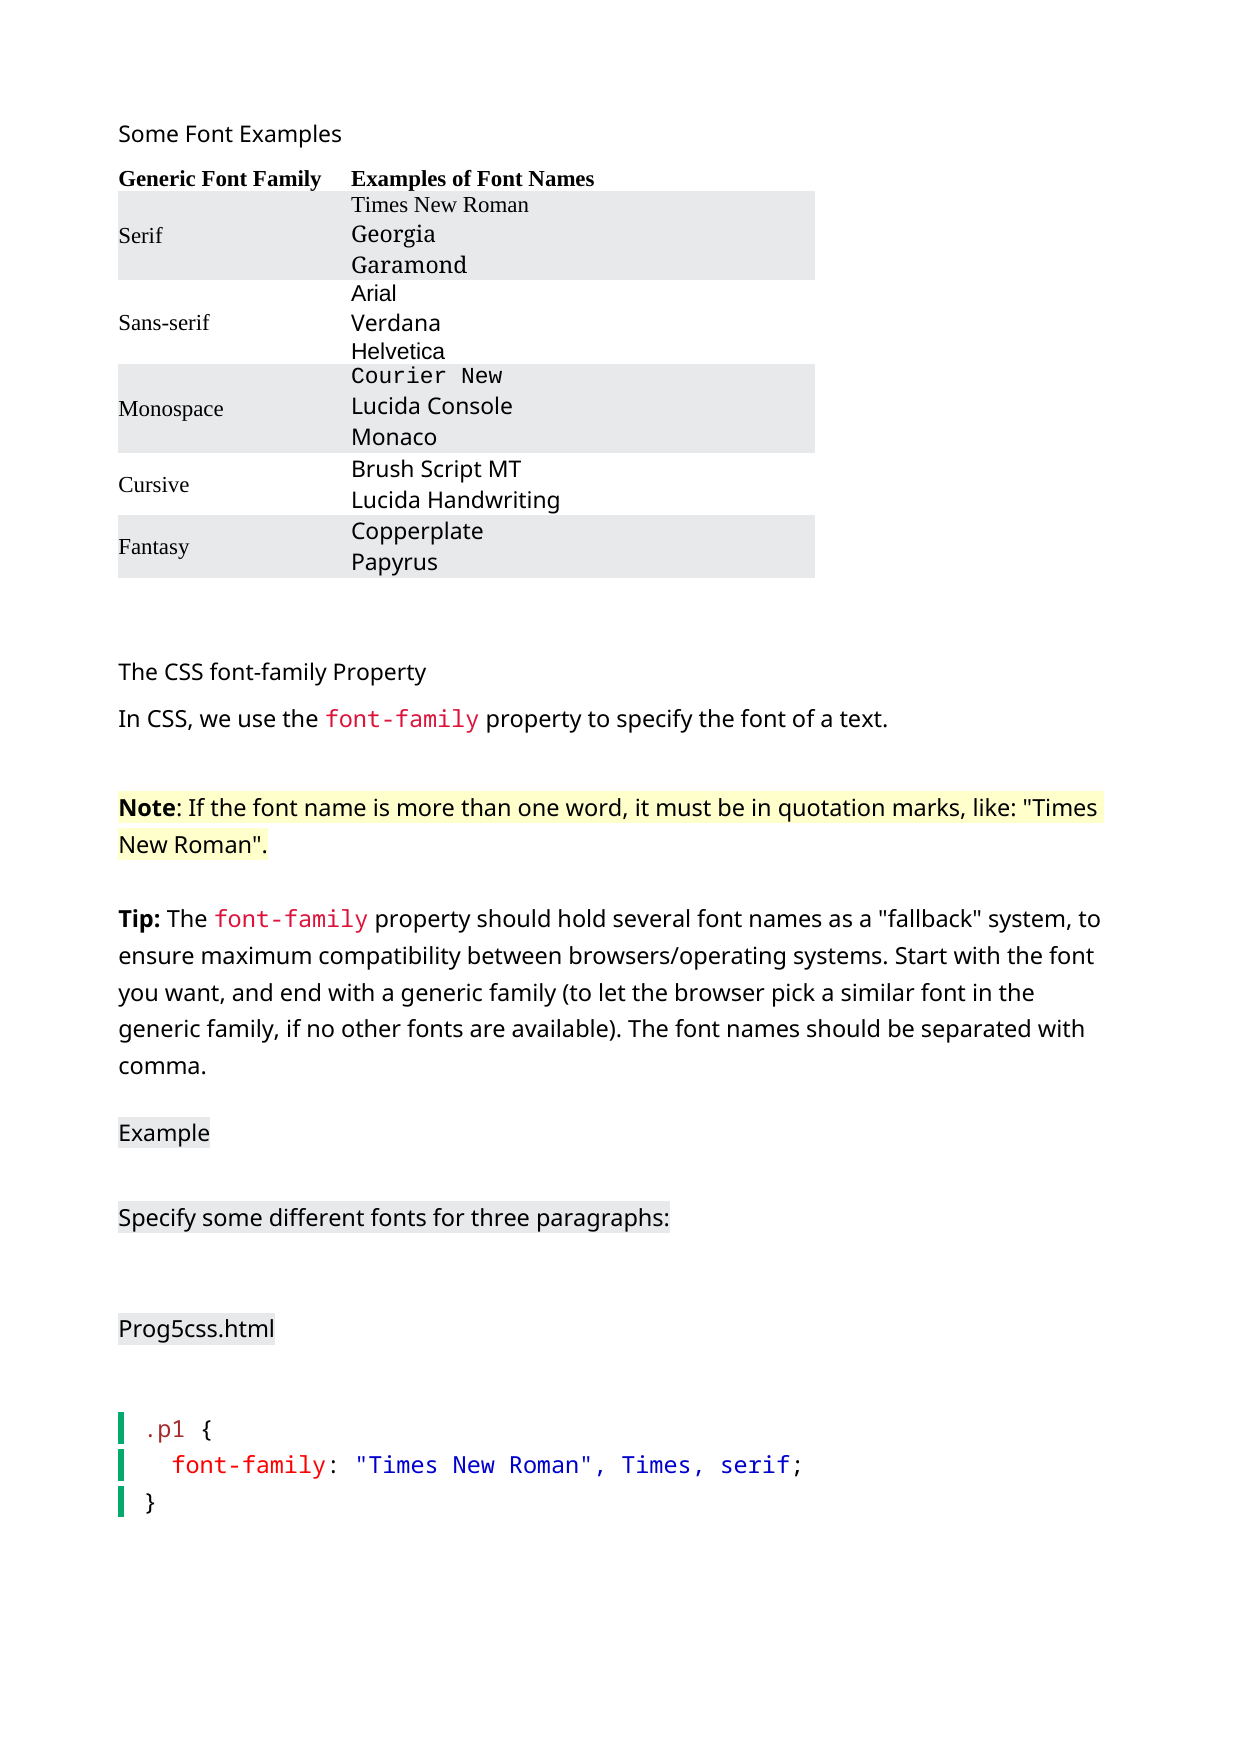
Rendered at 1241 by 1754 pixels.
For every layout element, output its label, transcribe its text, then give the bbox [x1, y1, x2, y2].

text Note: If the font name is more than one word, it must be in quotation marks, like: "Times New Roman". [118, 791, 1122, 860]
text Tip: The font-family property should hold several font names as a "fallback" system, to ensure maximum compatibility between browsers/operating systems. Start with the font you want, and end with a generic family (to let the browser pick a similar font in the generic family, if no other fonts are available). The font names should be separated with comma. [118, 902, 1122, 1082]
table_cell Arial Verdana Helvetica [351, 280, 815, 364]
text Specify some different fonts for three paragraphs: [118, 1201, 1122, 1233]
table_cell Copperplate Papyrus [351, 515, 815, 578]
subtitle Example [118, 1117, 1122, 1148]
table_cell Fantasy [118, 515, 351, 578]
text .p1 { font-family: "Times New Roman", Times, serif; } [118, 1412, 1122, 1554]
table_cell Serif [118, 191, 351, 280]
table_cell Sans-serif [118, 280, 351, 364]
text In CSS, we use the font-family property to specify the font of a text. [118, 703, 1122, 734]
text Prog5css.html [118, 1313, 1122, 1345]
table_header Generic Font Family [118, 165, 351, 191]
table_cell Courier New Lucida Console Monaco [351, 364, 815, 453]
table_cell Cursive [118, 453, 351, 515]
table_header Examples of Font Names [351, 165, 815, 191]
subtitle The CSS font-family Property [118, 656, 1122, 687]
table_cell Times New Roman Georgia Garamond [351, 191, 815, 280]
table_cell Brush Script MT Lucida Handwriting [351, 453, 815, 515]
table_cell Monospace [118, 364, 351, 453]
subtitle Some Font Examples [118, 118, 1122, 149]
